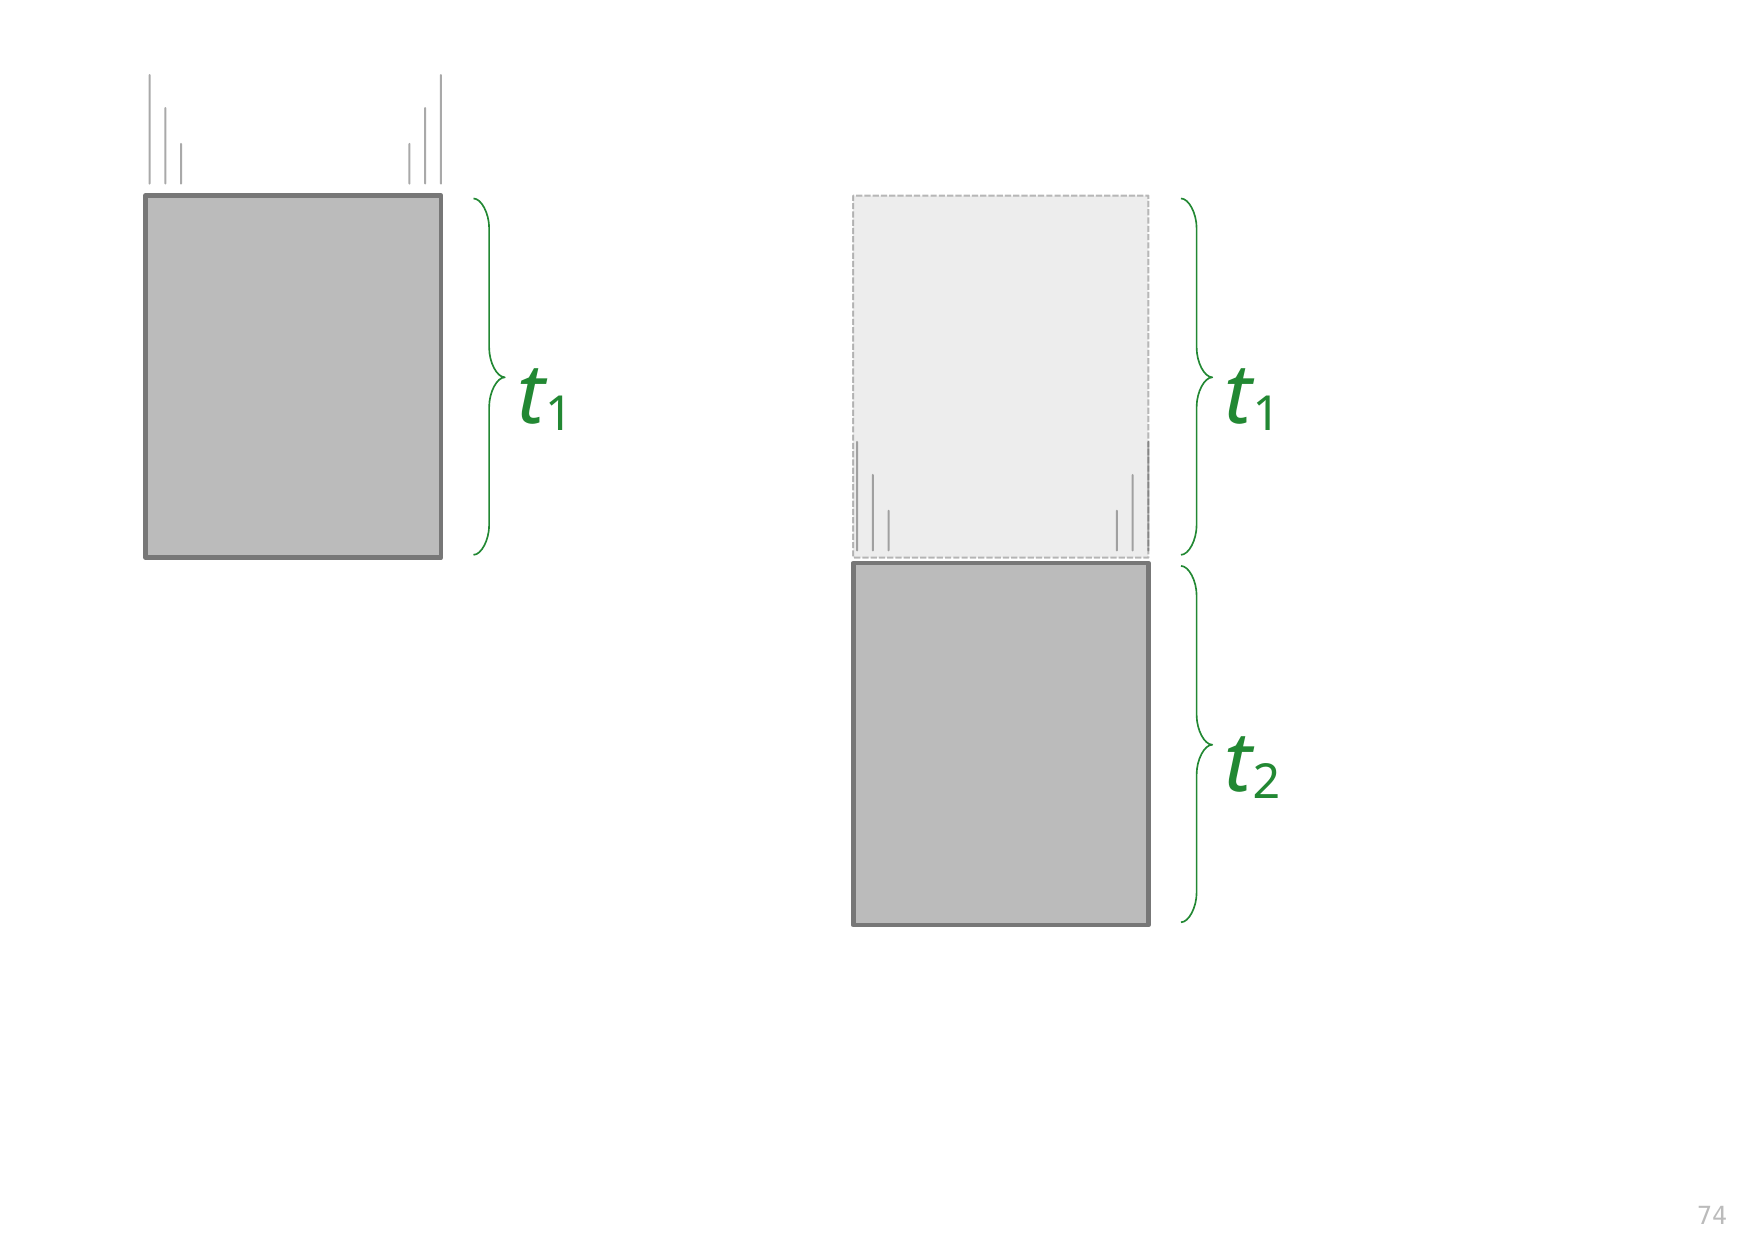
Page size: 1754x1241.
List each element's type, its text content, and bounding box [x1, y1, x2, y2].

text_box t2 [1209, 695, 1292, 794]
text_box [853, 563, 1149, 926]
text_box t1 [1209, 327, 1292, 426]
text_box [853, 195, 1149, 558]
text_box [145, 195, 441, 558]
text_box t1 [502, 327, 585, 426]
